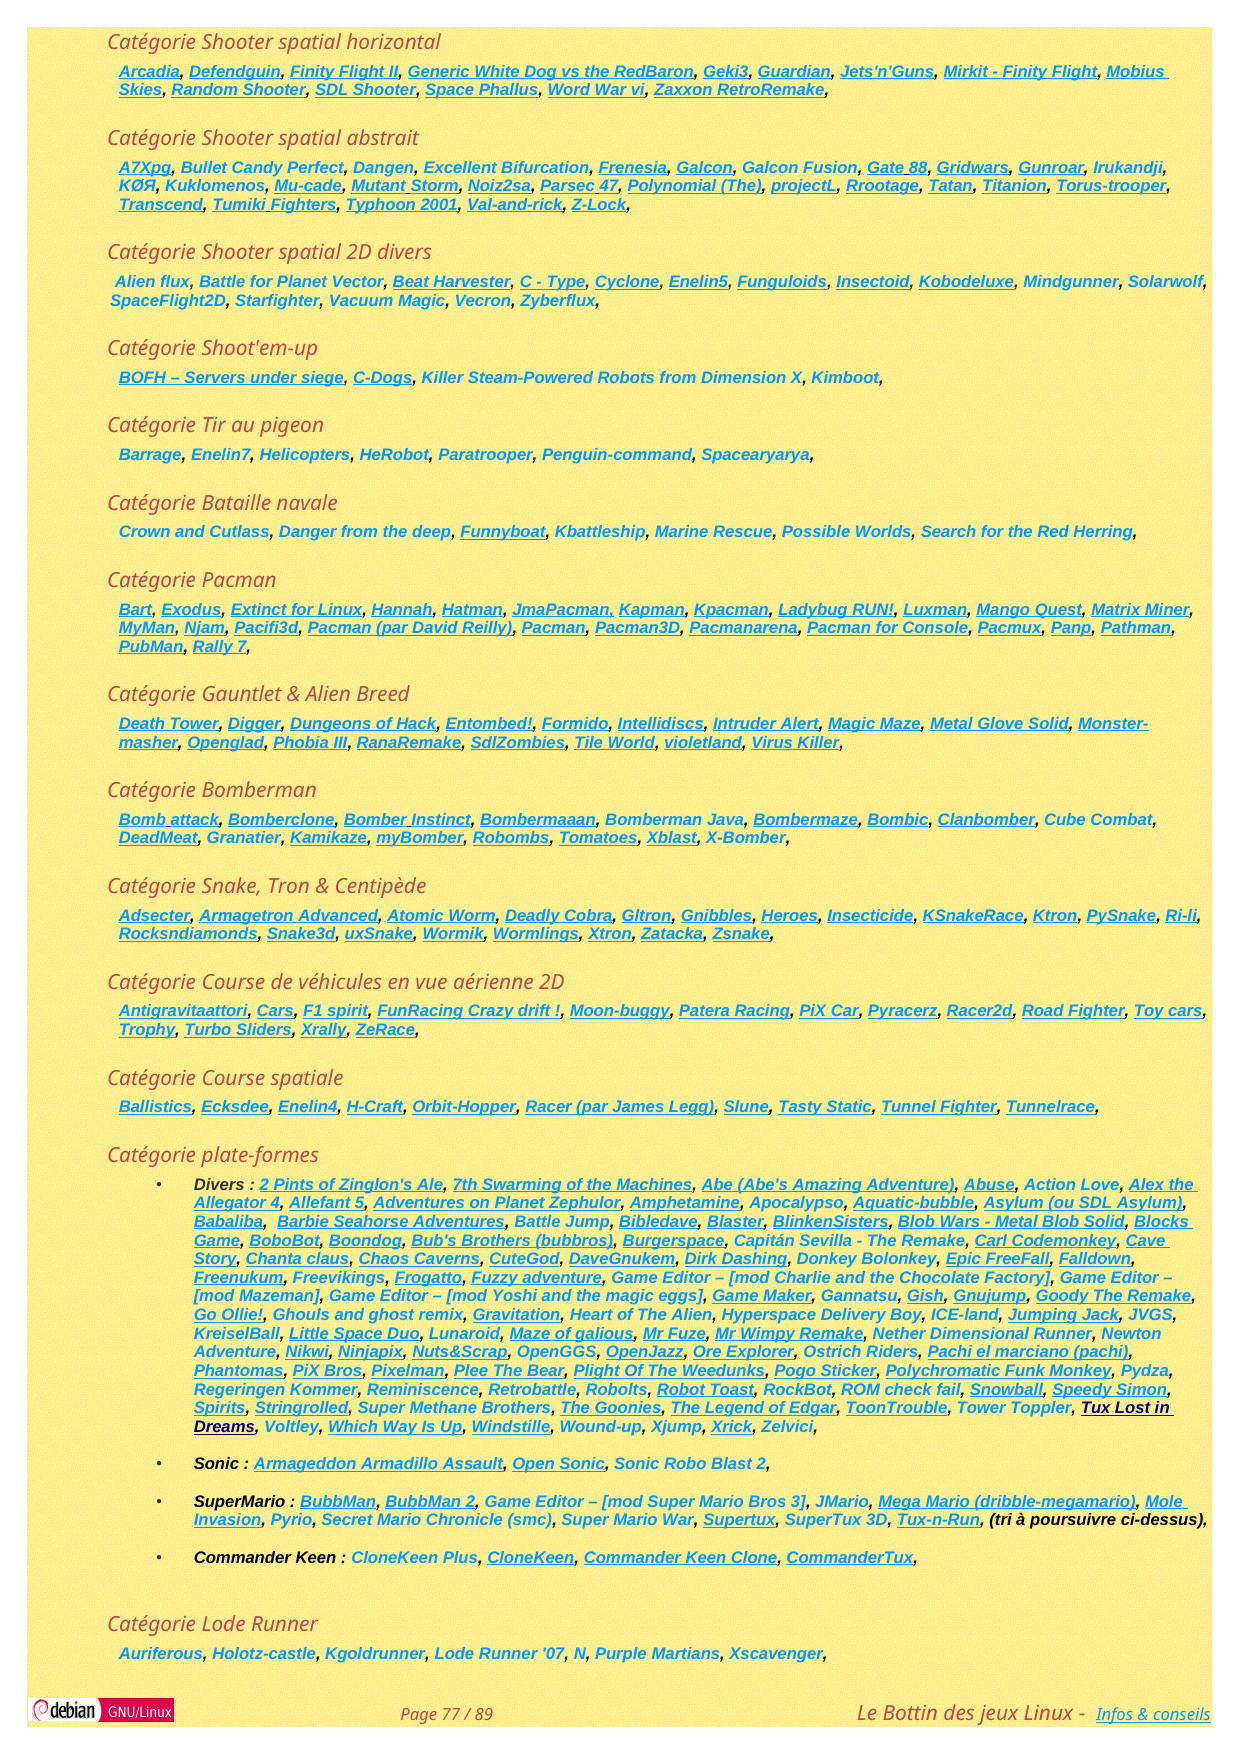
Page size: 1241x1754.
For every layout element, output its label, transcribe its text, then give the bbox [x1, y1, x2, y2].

text Bart, Exodus, Extinct for Linux, Hannah, Hatman, JmaPacman, Kapman, Kpacman, Ladybug RUN!, Luxman, Mango Quest, Matrix Miner, MyMan, Njam, Pacifi3d, Pacman (par David Reilly), Pacman, Pacman3D, Pacmanarena, Pacman for Console, Pacmux, Panp, Pathman, PubMan, Rally 7, [118, 600, 1212, 656]
subtitle Catégorie Shoot'em-up [107, 333, 1212, 362]
subtitle Catégorie Snake, Tron & Centipède [107, 871, 1212, 899]
list Sonic : Armageddon Armadillo Assault, Open Sonic, Sonic Robo Blast 2, [156, 1454, 1212, 1473]
subtitle Catégorie Bataille navale [107, 488, 1212, 516]
text Alien flux, Battle for Planet Vector, Beat Harvester, C - Type, Cyclone, Enelin5, Funguloids, Insectoid, Kobodeluxe, Mindgunner, Solarwolf, SpaceFlight2D, Starfighter, Vacuum Magic, Vecron, Zyberflux, [110, 272, 1212, 310]
subtitle Catégorie Bomberman [107, 775, 1212, 804]
text Adsecter, Armagetron Advanced, Atomic Worm, Deadly Cobra, Gltron, Gnibbles, Heroes, Insecticide, KSnakeRace, Ktron, PySnake, Ri-li, Rocksndiamonds, Snake3d, uxSnake, Wormik, Wormlings, Xtron, Zatacka, Zsnake, [118, 906, 1212, 943]
text Death Tower, Digger, Dungeons of Hack, Entombed!, Formido, Intellidiscs, Intruder Alert, Magic Maze, Metal Glove Solid, Monster-masher, Openglad, Phobia III, RanaRemake, SdlZombies, Tile World, violetland, Virus Killer, [118, 714, 1212, 752]
subtitle Catégorie Pacman [107, 565, 1212, 593]
list Divers : 2 Pints of Zinglon's Ale, 7th Swarming of the Machines, Abe (Abe's Amazing Adventure), Abuse, Action Love, Alex the Allegator 4, Allefant 5, Adventures on Planet Zephulor, Amphetamine, Apocalypso, Aquatic-bubble, Asylum (ou SDL Asylum), Babaliba, Barbie Seahorse Adventures, Battle Jump, Bibledave, Blaster, BlinkenSisters, Blob Wars - Metal Blob Solid, Blocks Game, BoboBot, Boondog, Bub's Brothers (bubbros), Burgerspace, Capitán Sevilla - The Remake, Carl Codemonkey, Cave Story, Chanta claus, Chaos Caverns, CuteGod, DaveGnukem, Dirk Dashing, Donkey Bolonkey, Epic FreeFall, Falldown, Freenukum, Freevikings, Frogatto, Fuzzy adventure, Game Editor – [mod Charlie and the Chocolate Factory], Game Editor – [mod Mazeman], Game Editor – [mod Yoshi and the magic eggs], Game Maker, Gannatsu, Gish, Gnujump, Goody The Remake, Go Ollie!, Ghouls and ghost remix, Gravitation, Heart of The Alien, Hyperspace Delivery Boy, ICE-land, Jumping Jack, JVGS, KreiselBall, Little Space Duo, Lunaroid, Maze of galious, Mr Fuze, Mr Wimpy Remake, Nether Dimensional Runner, Newton Adventure, Nikwi, Ninjapix, Nuts&Scrap, OpenGGS, OpenJazz, Ore Explorer, Ostrich Riders, Pachi el marciano (pachi), Phantomas, PiX Bros, Pixelman, Plee The Bear, Plight Of The Weedunks, Pogo Sticker, Polychromatic Funk Monkey, Pydza, Regeringen Kommer, Reminiscence, Retrobattle, Robolts, Robot Toast, RockBot, ROM check fail, Snowball, Speedy Simon, Spirits, Stringrolled, Super Methane Brothers, The Goonies, The Legend of Edgar, ToonTrouble, Tower Toppler, Tux Lost in Dreams, Voltley, Which Way Is Up, Windstille, Wound-up, Xjump, Xrick, Zelvici, [156, 1175, 1212, 1436]
subtitle Catégorie Tir au pigeon [107, 411, 1212, 439]
subtitle Catégorie Shooter spatial horizontal [107, 27, 1212, 56]
text Antigravitaattori, Cars, F1 spirit, FunRacing Crazy drift !, Moon-buggy, Patera Racing, PiX Car, Pyracerz, Racer2d, Road Fighter, Toy cars, Trophy, Turbo Sliders, Xrally, ZeRace, [118, 1002, 1212, 1039]
text Auriferous, Holotz-castle, Kgoldrunner, Lode Runner '07, N, Purple Martians, Xscavenger, [118, 1644, 1212, 1663]
list Commander Keen : CloneKeen Plus, CloneKeen, Commander Keen Clone, CommanderTux, [156, 1548, 1212, 1567]
text Barrage, Enelin7, Helicopters, HeRobot, Paratrooper, Penguin-command, Spacearyarya, [118, 445, 1212, 464]
picture [27, 27, 1213, 1727]
text Arcadia, Defendguin, Finity Flight II, Generic White Dog vs the RedBaron, Geki3, Guardian, Jets'n'Guns, Mirkit - Finity Flight, Mobius Skies, Random Shooter, SDL Shooter, Space Phallus, Word War vi, Zaxxon RetroRemake, [118, 62, 1212, 99]
subtitle Catégorie Shooter spatial abstrait [107, 123, 1212, 151]
text Ballistics, Ecksdee, Enelin4, H-Craft, Orbit-Hopper, Racer (par James Legg), Slune, Tasty Static, Tunnel Fighter, Tunnelrace, [118, 1098, 1212, 1116]
subtitle Catégorie Course spatiale [107, 1063, 1212, 1091]
subtitle Catégorie Course de véhicules en vue aérienne 2D [107, 967, 1212, 995]
text BOFH – Servers under siege, C-Dogs, Killer Steam-Powered Robots from Dimension X, Kimboot, [118, 368, 1212, 387]
text Crown and Cutlass, Danger from the deep, Funnyboat, Kbattleship, Marine Rescue, Possible Worlds, Search for the Red Herring, [118, 523, 1212, 541]
subtitle Catégorie Shooter spatial 2D divers [107, 237, 1212, 266]
subtitle Catégorie Gauntlet & Alien Breed [107, 679, 1212, 708]
list SuperMario : BubbMan, BubbMan 2, Game Editor – [mod Super Mario Bros 3], JMario, Mega Mario (dribble-megamario), Mole Invasion, Pyrio, Secret Mario Chronicle (smc), Super Mario War, Supertux, SuperTux 3D, Tux-n-Run, (tri à poursuivre ci-dessus), [156, 1492, 1212, 1529]
subtitle Catégorie Lode Runner [107, 1609, 1212, 1637]
text A7Xpg, Bullet Candy Perfect, Dangen, Excellent Bifurcation, Frenesia, Galcon, Galcon Fusion, Gate 88, Gridwars, Gunroar, Irukandji, KØЯ, Kuklomenos, Mu-cade, Mutant Storm, Noiz2sa, Parsec 47, Polynomial (The), projectL, Rrootage, Tatan, Titanion, Torus-trooper, Transcend, Tumiki Fighters, Typhoon 2001, Val-and-rick, Z-Lock, [118, 158, 1212, 214]
text Bomb attack, Bomberclone, Bomber Instinct, Bombermaaan, Bomberman Java, Bombermaze, Bombic, Clanbomber, Cube Combat, DeadMeat, Granatier, Kamikaze, myBomber, Robombs, Tomatoes, Xblast, X-Bomber, [118, 810, 1212, 847]
subtitle Catégorie plate-formes [107, 1140, 1212, 1168]
